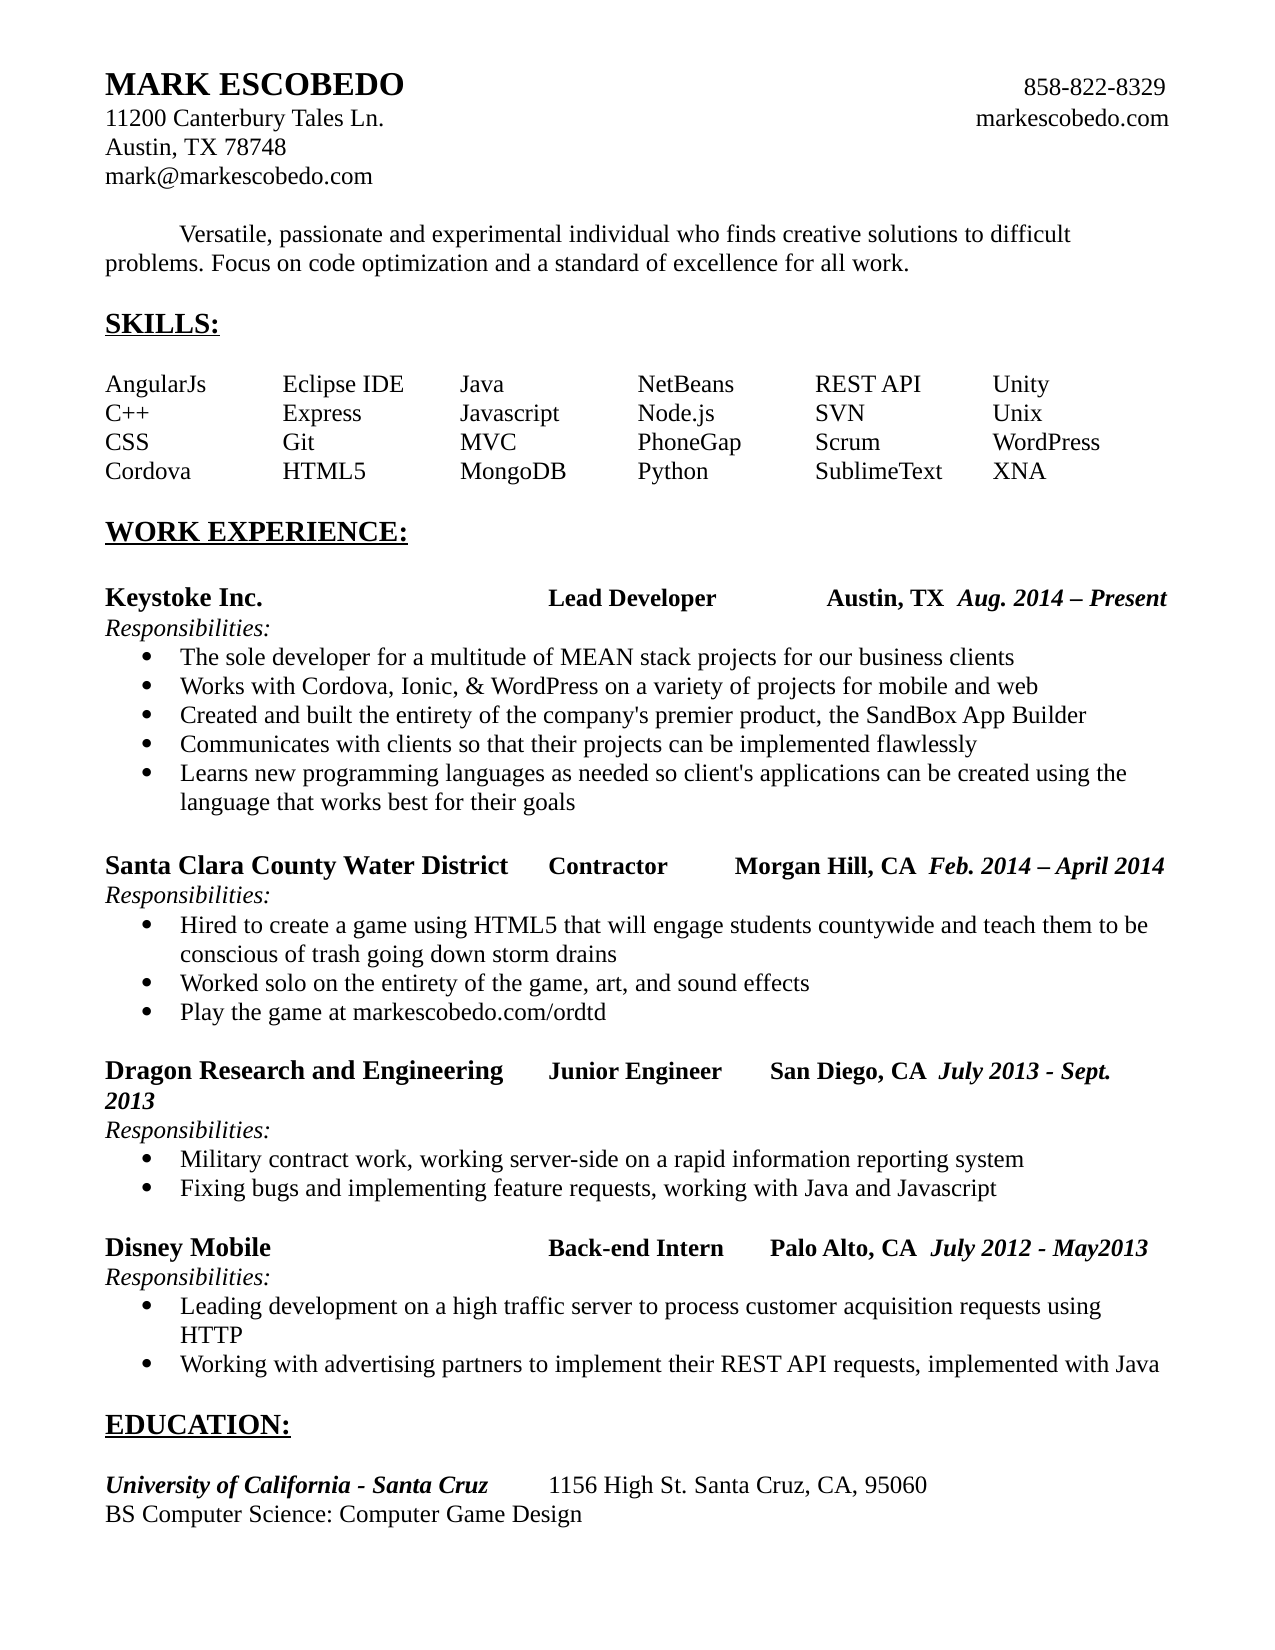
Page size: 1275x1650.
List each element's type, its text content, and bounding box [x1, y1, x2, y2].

text Git [282, 427, 460, 456]
text BS Computer Science: Computer Game Design [105, 1499, 1170, 1528]
list Leading development on a high traffic server to process customer acquisition requests using HTTP [142, 1291, 1170, 1349]
list Military contract work, working server-side on a rapid information reporting system [142, 1144, 1170, 1173]
text Austin, TX 78748 mark@markescobedo.com [105, 132, 1170, 190]
text Responsibilities: [105, 612, 1170, 641]
text WordPress [992, 427, 1170, 456]
list Learns new programming languages as needed so client's applications can be created using the language that works best for their goals [142, 758, 1170, 816]
list Working with advertising partners to implement their REST API requests, implemented with Java [142, 1349, 1170, 1378]
text SKILLS: [105, 306, 1170, 339]
text MARK ESCOBEDO 858-822-8329 [105, 64, 1170, 102]
text XNA [992, 456, 1170, 485]
list Play the game at markescobedo.com/ordtd [142, 997, 1170, 1026]
text NetBeans [637, 369, 815, 398]
text Disney Mobile Back-end Intern Palo Alto, CA July 2012 - May2013 [105, 1231, 1170, 1262]
text MVC [460, 427, 637, 456]
text CSS [105, 427, 282, 456]
text Responsibilities: [105, 1115, 1170, 1144]
text SublimeText [815, 456, 992, 485]
list The sole developer for a multitude of MEAN stack projects for our business clients [142, 641, 1170, 671]
text AngularJs [105, 369, 282, 398]
text Javascript [460, 398, 637, 427]
text MongoDB [460, 456, 637, 485]
text 11200 Canterbury Tales Ln. markescobedo.com [105, 102, 1170, 132]
text Unix [992, 398, 1170, 427]
text Keystoke Inc. Lead Developer Austin, TX Aug. 2014 – Present [105, 581, 1170, 612]
text REST API [815, 369, 992, 398]
text Santa Clara County Water District Contractor Morgan Hill, CA Feb. 2014 – April 2014 [105, 849, 1170, 880]
list Worked solo on the entirety of the game, art, and sound effects [142, 968, 1170, 997]
text Responsibilities: [105, 880, 1170, 909]
text Java [460, 369, 637, 398]
list Communicates with clients so that their projects can be implemented flawlessly [142, 729, 1170, 758]
text HTML5 [282, 456, 460, 485]
text Dragon Research and Engineering Junior Engineer San Diego, CA July 2013 - Sept. 2013 [105, 1055, 1170, 1115]
text Versatile, passionate and experimental individual who finds creative solutions to difficult problems. Focus on code optimization and a standard of excellence for all work. [105, 219, 1170, 277]
text PhoneGap [637, 427, 815, 456]
list Works with Cordova, Ionic, & WordPress on a variety of projects for mobile and web [142, 671, 1170, 699]
text Python [637, 456, 815, 485]
text WORK EXPERIENCE: [105, 514, 1170, 548]
text Unity [992, 369, 1170, 398]
text University of California - Santa Cruz 1156 High St. Santa Cruz, CA, 95060 [105, 1470, 1170, 1499]
text Cordova [105, 456, 282, 485]
text Express [282, 398, 460, 427]
text Scrum [815, 427, 992, 456]
text SVN [815, 398, 992, 427]
text EDUCATION: [105, 1407, 1170, 1441]
list Fixing bugs and implementing feature requests, working with Java and Javascript [142, 1173, 1170, 1202]
text C++ [105, 398, 282, 427]
list Hired to create a game using HTML5 that will engage students countywide and teach them to be conscious of trash going down storm drains [142, 909, 1170, 968]
text Responsibilities: [105, 1262, 1170, 1291]
text Node.js [637, 398, 815, 427]
list Created and built the entirety of the company's premier product, the SandBox App Builder [142, 699, 1170, 729]
text Eclipse IDE [282, 369, 460, 398]
